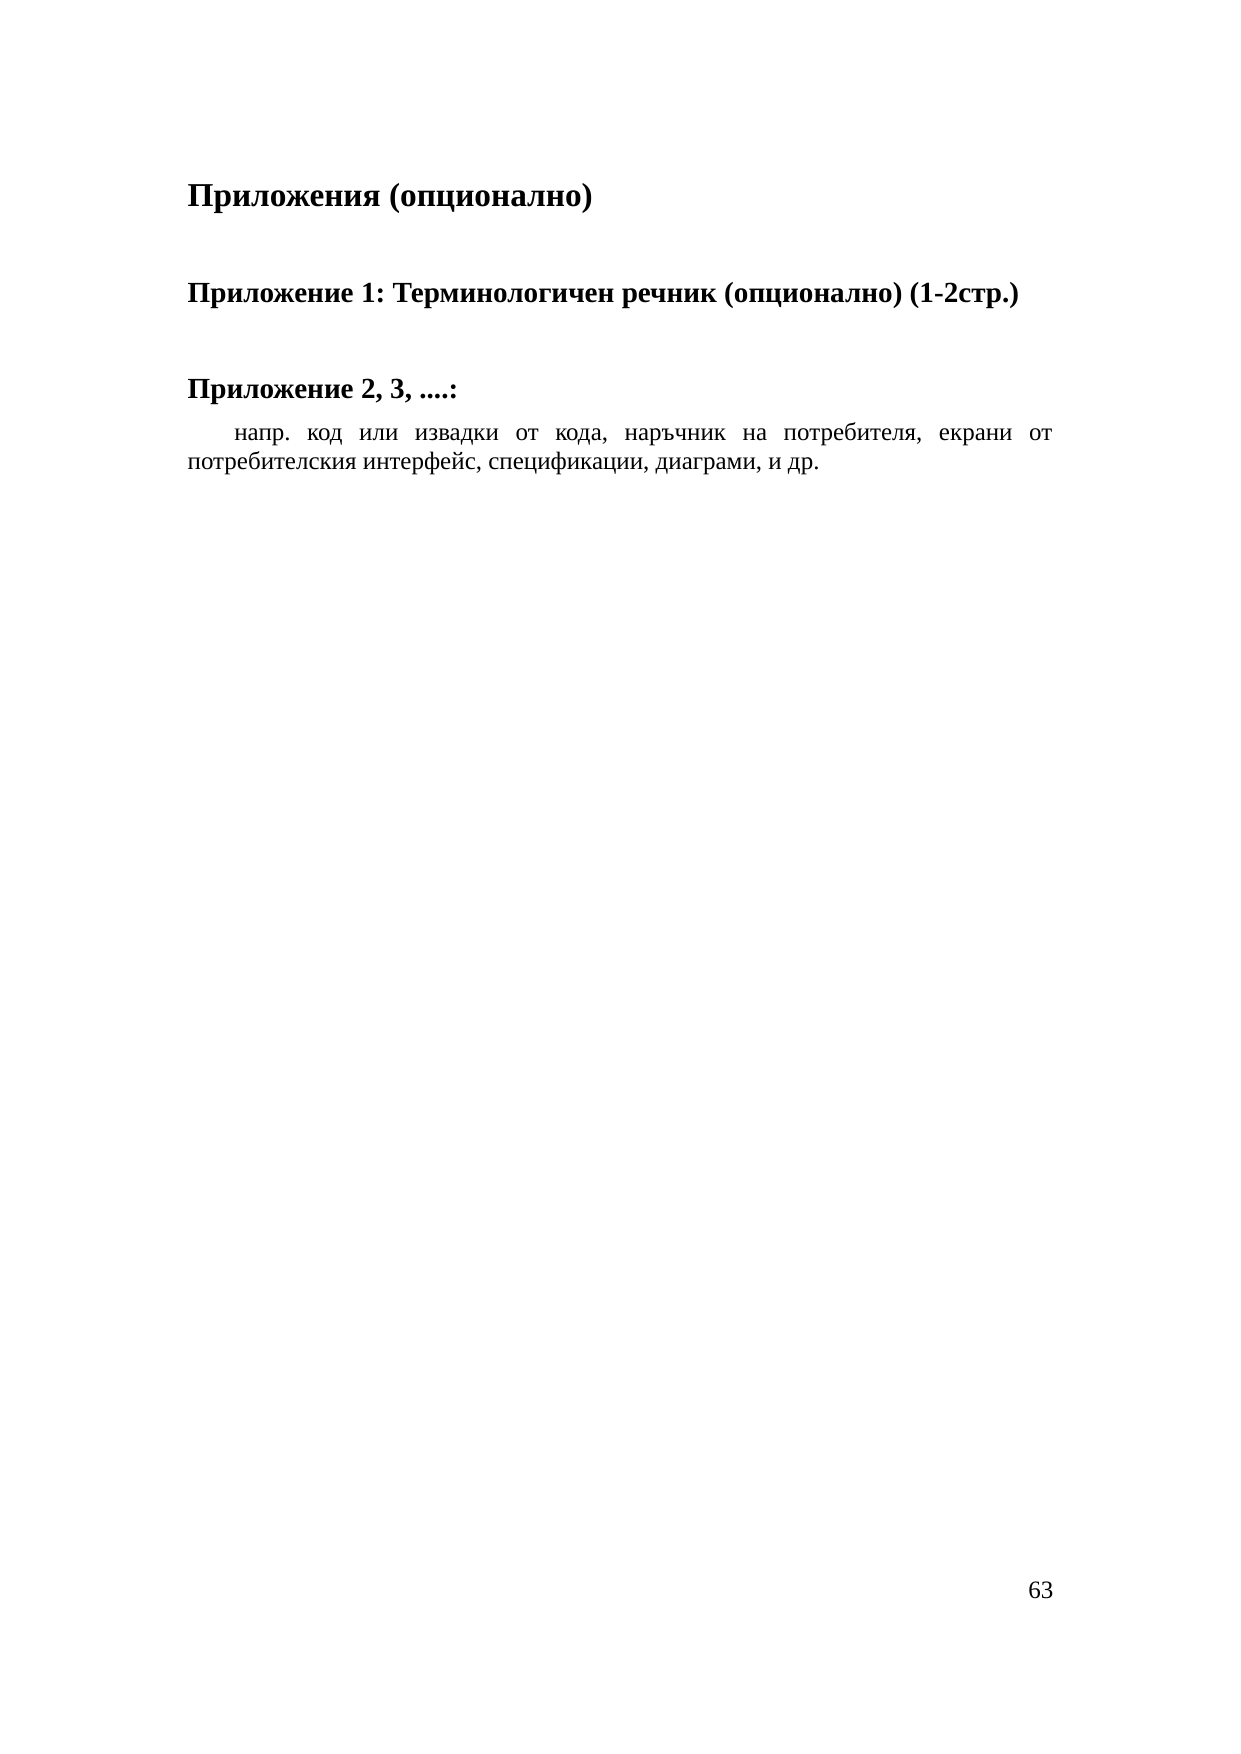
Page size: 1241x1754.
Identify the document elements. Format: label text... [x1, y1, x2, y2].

subtitle Приложение 1: Терминологичен речник (опционално) (1-2стр.) [187, 275, 1053, 309]
text напр. код или извадки от кода, наръчник на потребителя, екрани от потребителския интерфейс, спецификации, диаграми, и др. [187, 417, 1053, 474]
subtitle Приложения (опционално) [187, 175, 1053, 213]
subtitle Приложение 2, 3, ....: [187, 371, 1053, 404]
